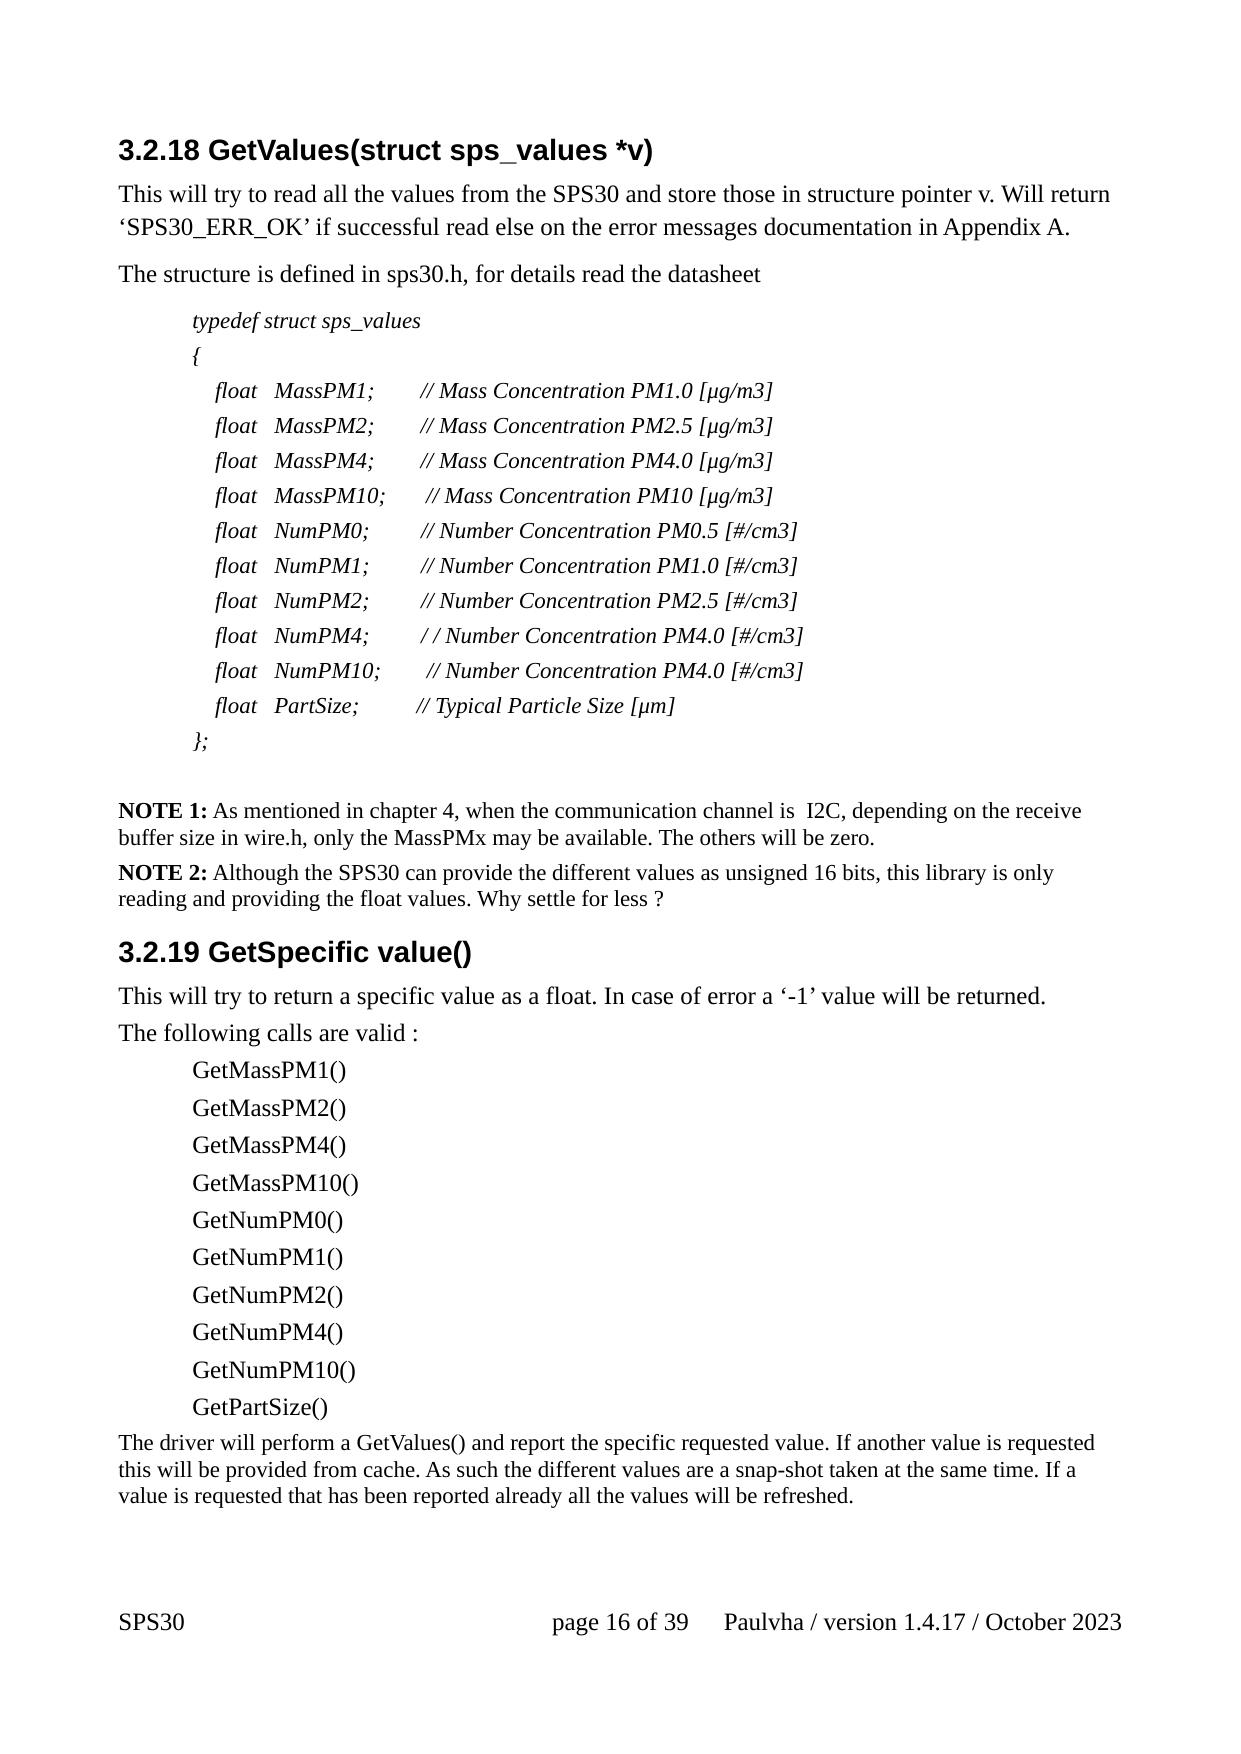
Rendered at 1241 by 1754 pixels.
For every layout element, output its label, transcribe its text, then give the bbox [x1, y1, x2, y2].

text float NumPM4; / / Number Concentration PM4.0 [#/cm3] [192, 622, 1122, 648]
text NOTE 2: Although the SPS30 can provide the different values as unsigned 16 bits, this library is only reading and providing the float values. Why settle for less ? [118, 858, 1122, 911]
text float NumPM10; // Number Concentration PM4.0 [#/cm3] [192, 657, 1122, 683]
text GetNumPM4() [192, 1317, 1122, 1346]
text typedef struct sps_values [192, 307, 1122, 333]
text GetNumPM10() [192, 1355, 1122, 1383]
text GetMassPM2() [192, 1093, 1122, 1122]
text GetMassPM1() [192, 1056, 1122, 1084]
text GetMassPM10() [192, 1168, 1122, 1196]
text GetNumPM0() [192, 1205, 1122, 1234]
text float MassPM10; // Mass Concentration PM10 [μg/m3] [192, 482, 1122, 508]
text float NumPM2; // Number Concentration PM2.5 [#/cm3] [192, 587, 1122, 613]
text GetMassPM4() [192, 1130, 1122, 1159]
text { [192, 342, 1122, 368]
text This will try to read all the values from the SPS30 and store those in structure pointer v. Will return ‘SPS30_ERR_OK’ if successful read else on the error messages documentation in Appendix A. [118, 179, 1122, 241]
text float MassPM4; // Mass Concentration PM4.0 [μg/m3] [192, 447, 1122, 473]
subtitle 3.2.18 GetValues(struct sps_values *v) [118, 133, 1122, 166]
text NOTE 1: As mentioned in chapter 4, when the communication channel is I2C, depending on the receive buffer size in wire.h, only the MassPMx may be available. The others will be zero. [118, 797, 1122, 850]
text The driver will perform a GetValues() and report the specific requested value. If another value is requested this will be provided from cache. As such the different values are a snap-shot taken at the same time. If a value is requested that has been reported already all the values will be refreshed. [118, 1429, 1122, 1508]
text GetPartSize() [192, 1392, 1122, 1421]
text GetNumPM2() [192, 1280, 1122, 1309]
text The following calls are valid : [118, 1018, 1122, 1047]
text float PartSize; // Typical Particle Size [μm] [192, 692, 1122, 718]
text float NumPM1; // Number Concentration PM1.0 [#/cm3] [192, 552, 1122, 578]
subtitle 3.2.19 GetSpecific value() [118, 934, 1122, 968]
text }; [192, 727, 1122, 753]
text float MassPM2; // Mass Concentration PM2.5 [μg/m3] [192, 412, 1122, 438]
text The structure is defined in sps30.h, for details read the datasheet [118, 259, 1122, 288]
text float NumPM0; // Number Concentration PM0.5 [#/cm3] [192, 517, 1122, 543]
text GetNumPM1() [192, 1242, 1122, 1271]
text This will try to return a specific value as a float. In case of error a ‘-1’ value will be returned. [118, 981, 1122, 1009]
text float MassPM1; // Mass Concentration PM1.0 [μg/m3] [192, 377, 1122, 403]
